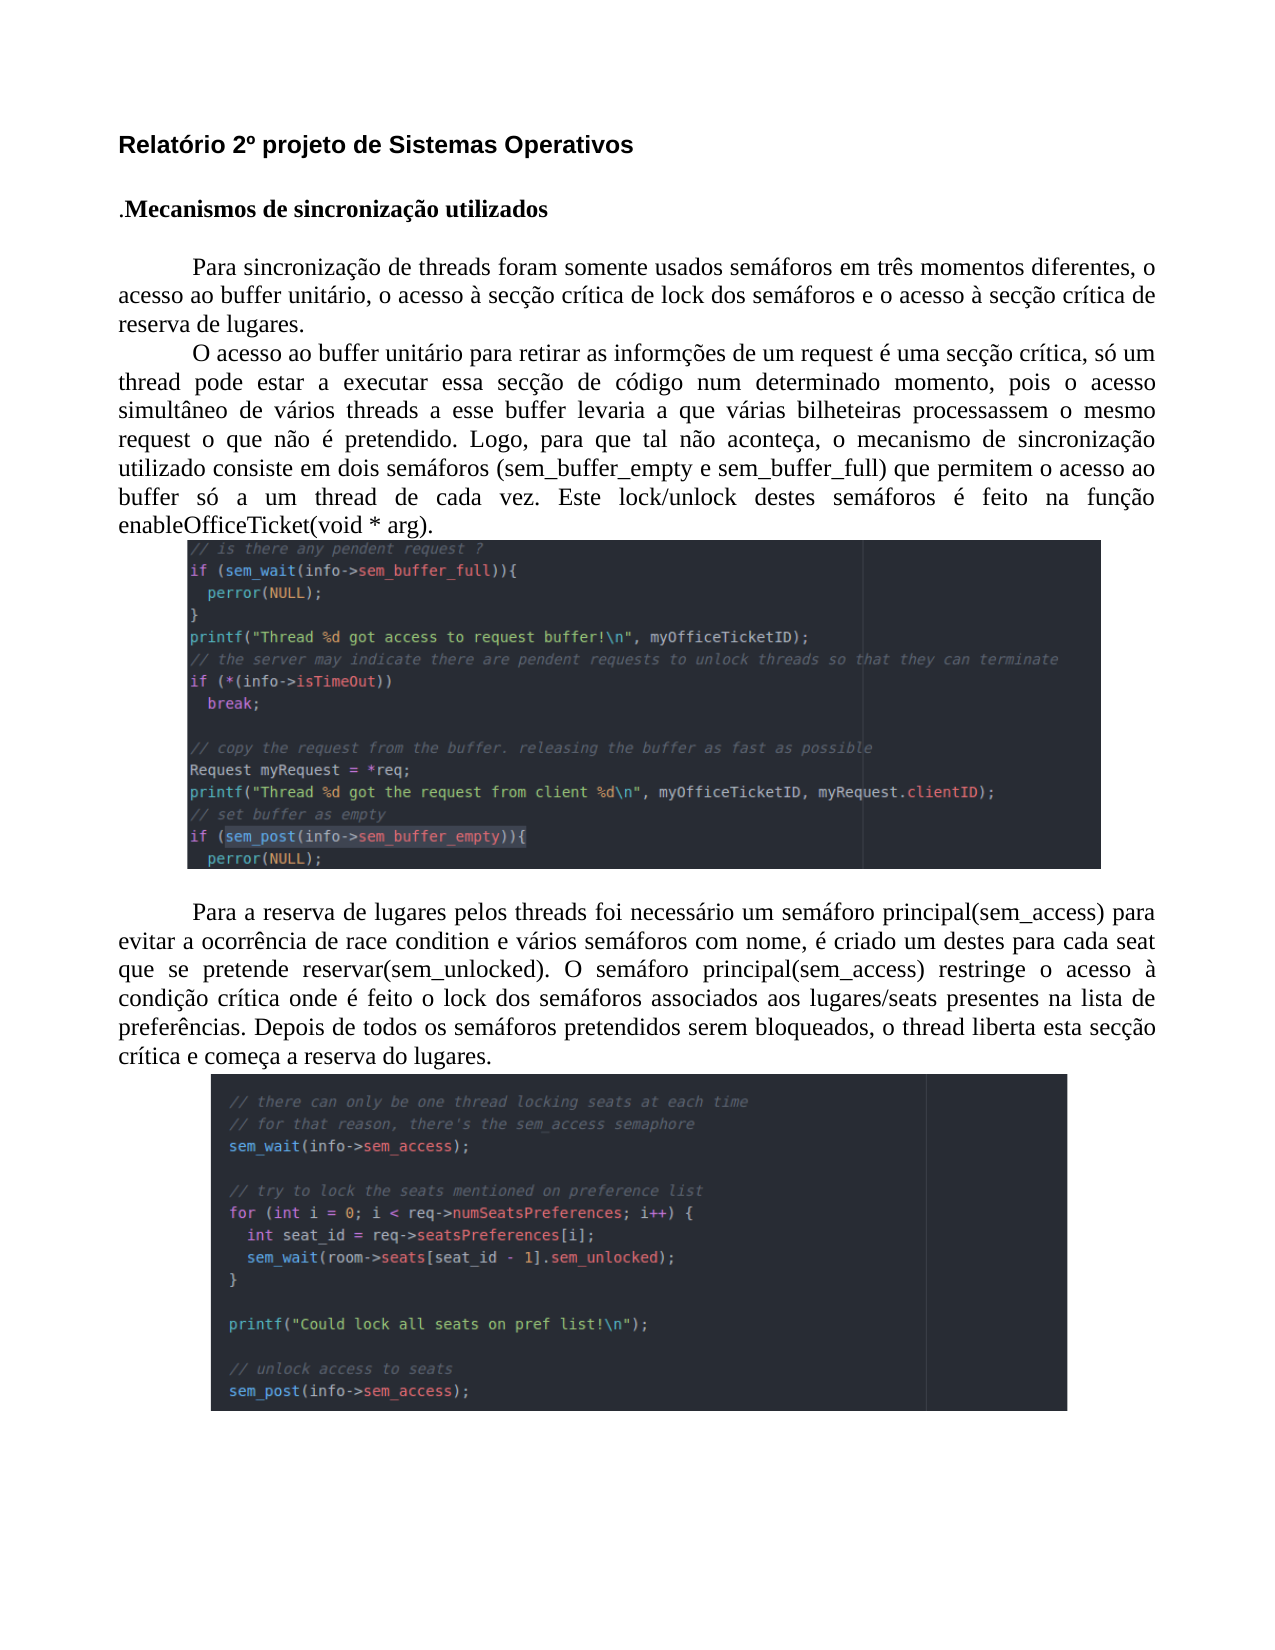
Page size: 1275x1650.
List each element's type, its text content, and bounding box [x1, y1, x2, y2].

subtitle Relatório 2º projeto de Sistemas Operativos [118, 131, 1157, 159]
picture [210, 1074, 1068, 1411]
text Para sincronização de threads foram somente usados semáforos em três momentos diferentes, o acesso ao buffer unitário, o acesso à secção crítica de lock dos semáforos e o acesso à secção crítica de reserva de lugares. [118, 252, 1157, 338]
text Para a reserva de lugares pelos threads foi necessário um semáforo principal(sem_access) para evitar a ocorrência de race condition e vários semáforos com nome, é criado um destes para cada seat que se pretende reservar(sem_unlocked). O semáforo principal(sem_access) restringe o acesso à condição crítica onde é feito o lock dos semáforos associados aos lugares/seats presentes na lista de preferências. Depois de todos os semáforos pretendidos serem bloqueados, o thread liberta esta secção crítica e começa a reserva do lugares. [118, 897, 1157, 1069]
picture [187, 540, 1101, 869]
text .Mecanismos de sincronização utilizados [118, 194, 1157, 223]
text O acesso ao buffer unitário para retirar as informções de um request é uma secção crítica, só um thread pode estar a executar essa secção de código num determinado momento, pois o acesso simultâneo de vários threads a esse buffer levaria a que várias bilheteiras processassem o mesmo request o que não é pretendido. Logo, para que tal não aconteça, o mecanismo de sincronização utilizado consiste em dois semáforos (sem_buffer_empty e sem_buffer_full) que permitem o acesso ao buffer só a um thread de cada vez. Este lock/unlock destes semáforos é feito na função enableOfficeTicket(void * arg). [118, 338, 1157, 539]
